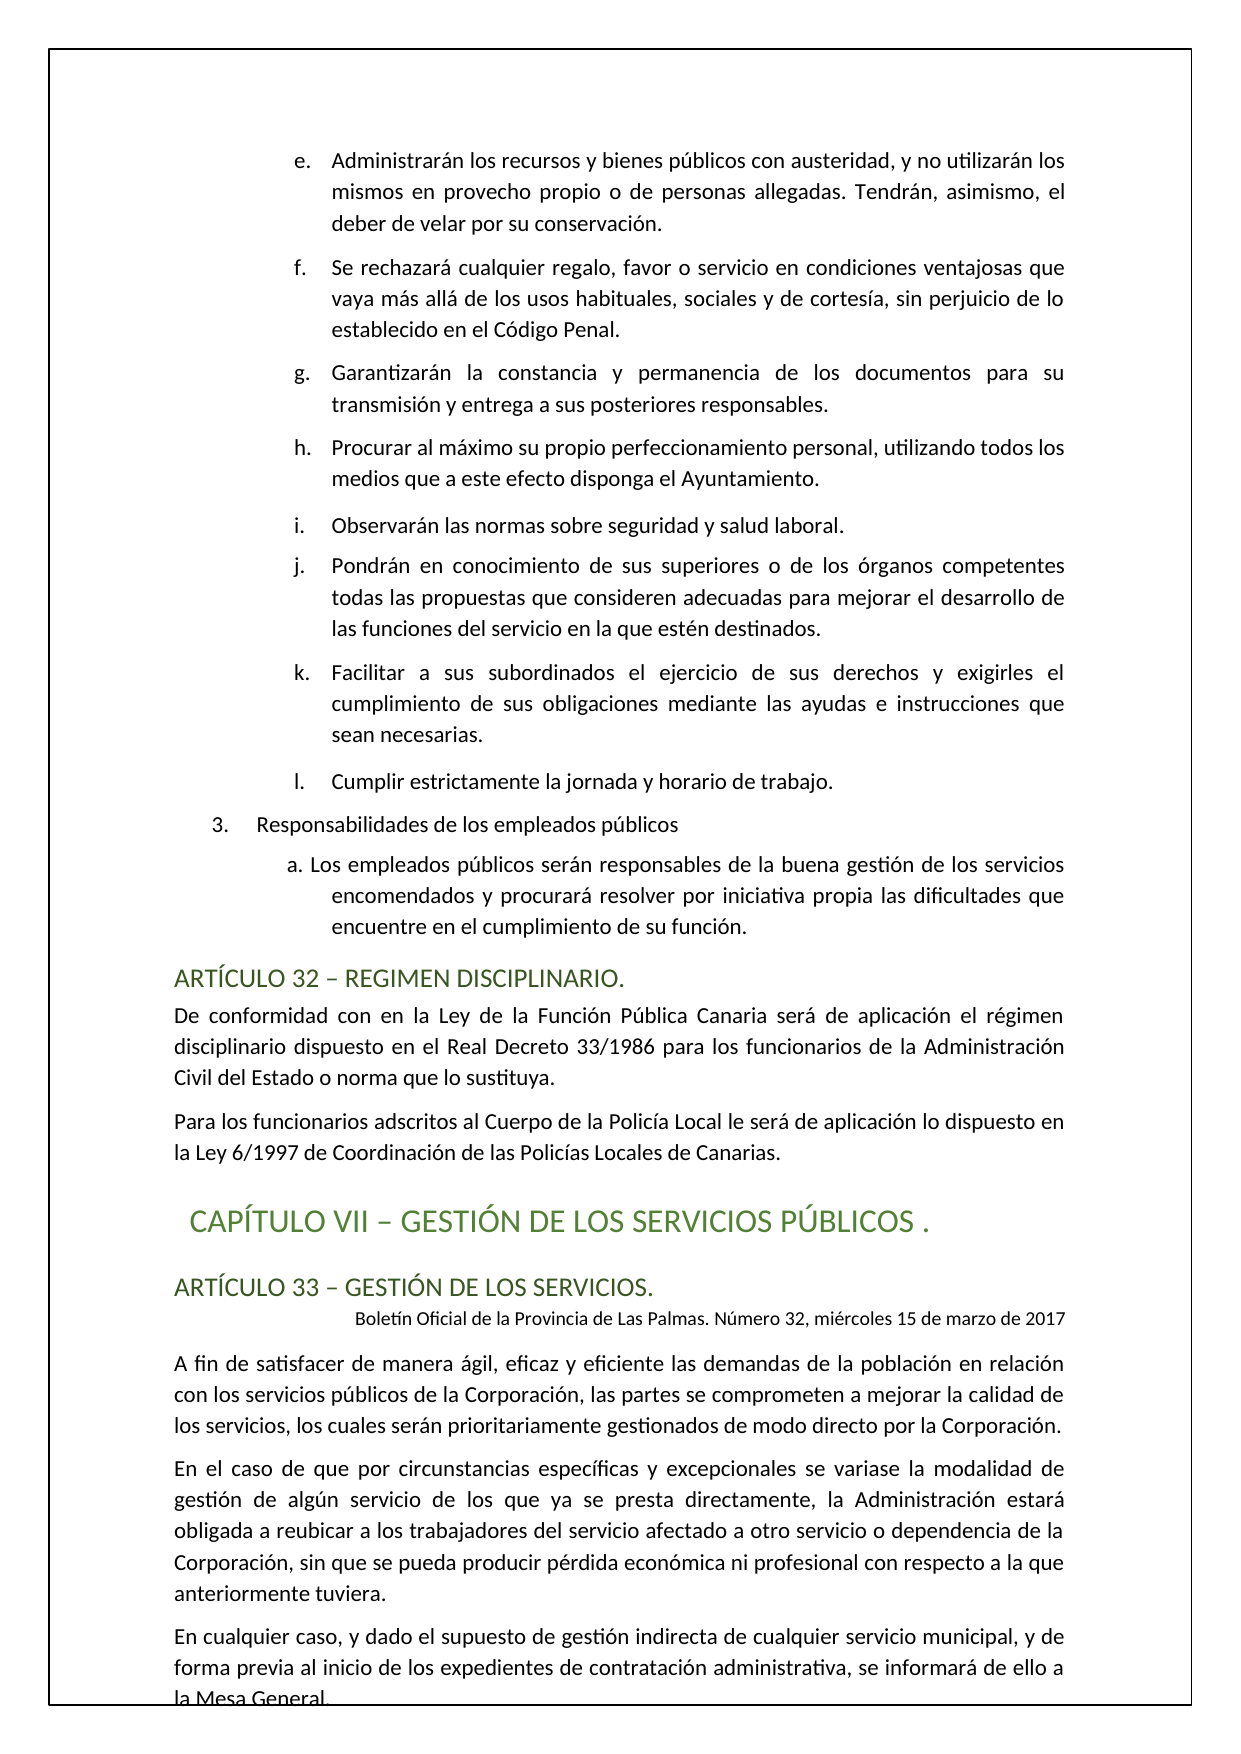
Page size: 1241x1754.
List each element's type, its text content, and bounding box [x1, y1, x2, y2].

text a. Los empleados públicos serán responsables de la buena gestión de los servicios encomendados y procurará resolver por iniciativa propia las dificultades que encuentre en el cumplimiento de su función. [287, 850, 1066, 940]
text ARTÍCULO 32 – REGIMEN DISCIPLINARIO. [174, 961, 1066, 994]
list Cumplir estrictamente la jornada y horario de trabajo. [294, 768, 1066, 794]
text A fin de satisfacer de manera ágil, eficaz y eficiente las demandas de la población en relación con los servicios públicos de la Corporación, las partes se comprometen a mejorar la calidad de los servicios, los cuales serán prioritariamente gestionados de modo directo por la Corporación. [174, 1349, 1066, 1439]
text De conformidad con en la Ley de la Función Pública Canaria será de aplicación el régimen disciplinario dispuesto en el Real Decreto 33/1986 para los funcionarios de la Administración Civil del Estado o norma que lo sustituya. [174, 1001, 1066, 1091]
list Facilitar a sus subordinados el ejercicio de sus derechos y exigirles el cumplimiento de sus obligaciones mediante las ayudas e instrucciones que sean necesarias. [294, 658, 1066, 748]
text Para los funcionarios adscritos al Cuerpo de la Policía Local le será de aplicación lo dispuesto en la Ley 6/1997 de Coordinación de las Policías Locales de Canarias. [174, 1107, 1066, 1166]
list Observarán las normas sobre seguridad y salud laboral. [294, 513, 1066, 539]
text 3. Responsabilidades de los empleados públicos [211, 811, 1066, 838]
list Administrarán los recursos y bienes públicos con austeridad, y no utilizarán los mismos en provecho propio o de personas allegadas. Tendrán, asimismo, el deber de velar por su conservación. [294, 146, 1066, 237]
text CAPÍTULO VII – GESTIÓN DE LOS SERVICIOS PÚBLICOS . [54, 1200, 1066, 1241]
list Garantizarán la constancia y permanencia de los documentos para su transmisión y entrega a sus posteriores responsables. [294, 358, 1066, 418]
text En el caso de que por circunstancias específicas y excepcionales se variase la modalidad de gestión de algún servicio de los que ya se presta directamente, la Administración estará obligada a reubicar a los trabajadores del servicio afectado a otro servicio o dependencia de la Corporación, sin que se pueda producir pérdida económica ni profesional con respecto a la que anteriormente tuviera. [174, 1454, 1066, 1607]
text ARTÍCULO 33 – GESTIÓN DE LOS SERVICIOS. [174, 1270, 1066, 1303]
list Procurar al máximo su propio perfeccionamiento personal, utilizando todos los medios que a este efecto disponga el Ayuntamiento. [294, 433, 1066, 492]
list Pondrán en conocimiento de sus superiores o de los órganos competentes todas las propuestas que consideren adecuadas para mejorar el desarrollo de las funciones del servicio en la que estén destinados. [294, 551, 1066, 642]
text En cualquier caso, y dado el supuesto de gestión indirecta de cualquier servicio municipal, y de forma previa al inicio de los expedientes de contratación administrativa, se informará de ello a la Mesa General. [174, 1622, 1066, 1712]
list Se rechazará cualquier regalo, favor o servicio en condiciones ventajosas que vaya más allá de los usos habituales, sociales y de cortesía, sin perjuicio de lo establecido en el Código Penal. [294, 253, 1066, 343]
text Boletín Oficial de la Provincia de Las Palmas. Número 32, miércoles 15 de marzo de 2017 [54, 1311, 1066, 1329]
